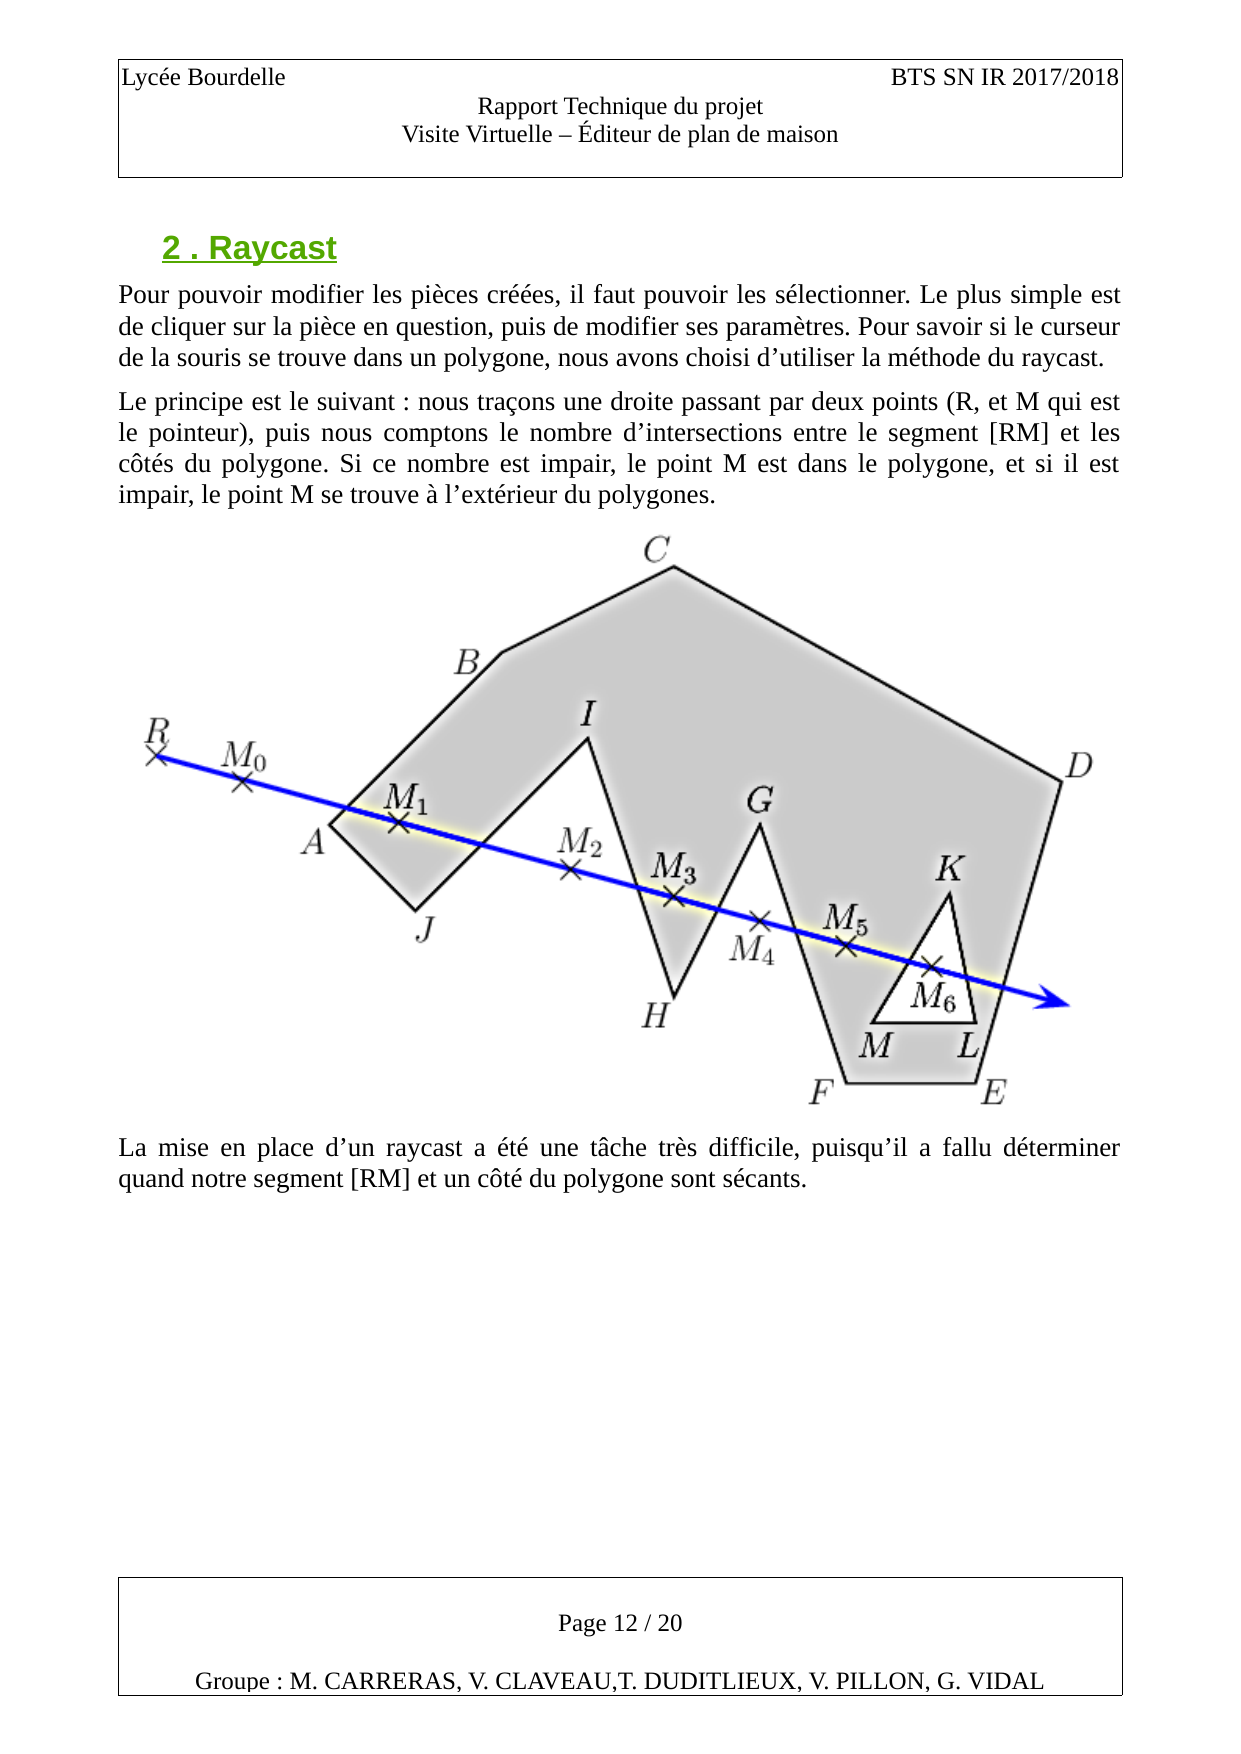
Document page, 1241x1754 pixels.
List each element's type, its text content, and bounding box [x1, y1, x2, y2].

text Le principe est le suivant : nous traçons une droite passant par deux points (R, et M qui est le pointeur), puis nous comptons le nombre d’intersections entre le segment [RM] et les côtés du polygone. Si ce nombre est impair, le point M est dans le polygone, et si il est impair, le point M se trouve à l’extérieur du polygones. [118, 384, 1122, 509]
subtitle 2 . Raycast [162, 227, 1122, 266]
text Pour pouvoir modifier les pièces créées, il faut pouvoir les sélectionner. Le plus simple est de cliquer sur la pièce en question, puis de modifier ses paramètres. Pour savoir si le curseur de la souris se trouve dans un polygone, nous avons choisi d’utiliser la méthode du raycast. [118, 279, 1122, 372]
picture [124, 521, 1117, 1131]
text La mise en place d’un raycast a été une tâche très difficile, puisqu’il a fallu déterminer quand notre segment [RM] et un côté du polygone sont sécants. [118, 1131, 1122, 1193]
